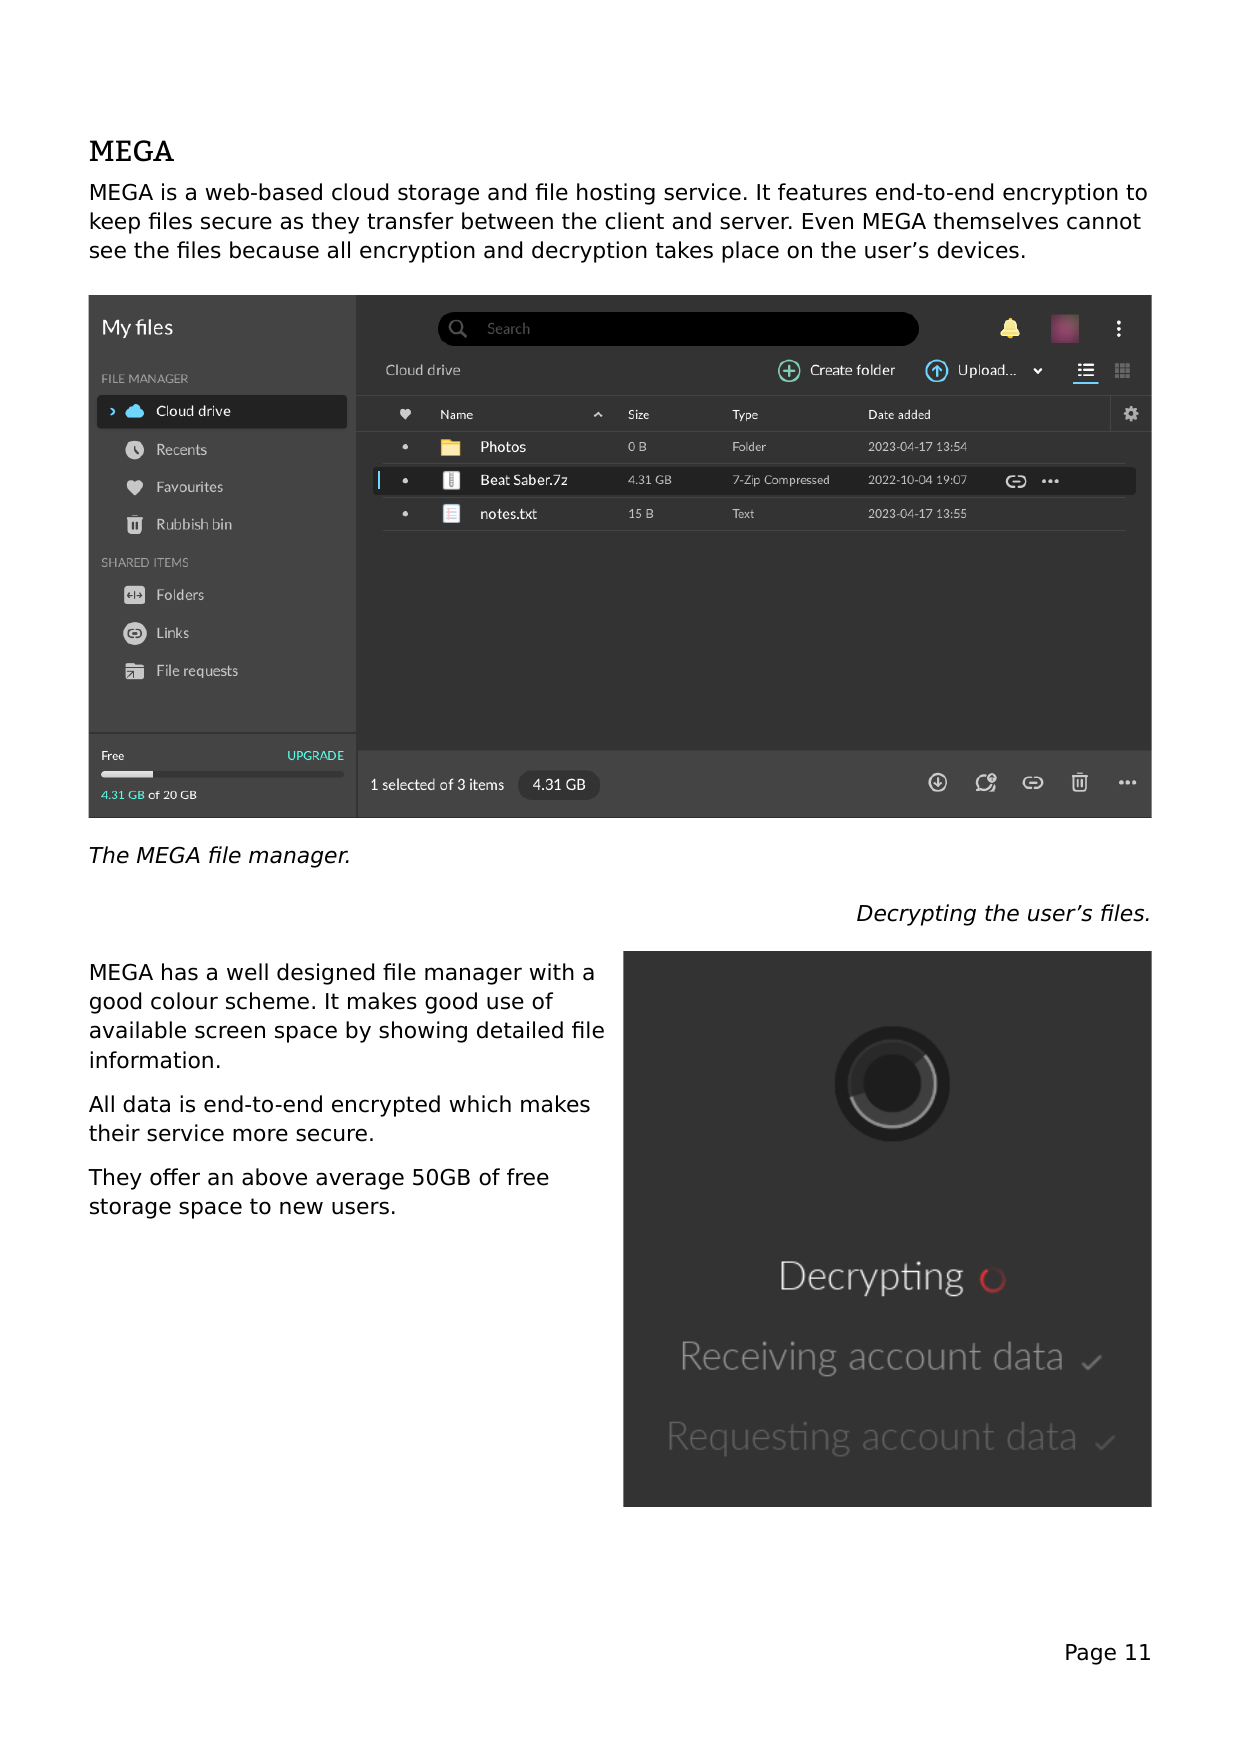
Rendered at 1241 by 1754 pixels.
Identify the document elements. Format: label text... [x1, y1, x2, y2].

picture [88, 295, 1152, 818]
text Decrypting the user’s files. [623, 901, 1152, 951]
picture [623, 951, 1152, 1507]
subtitle MEGA [88, 133, 1152, 168]
text They offer an above average 50GB of free storage space to new users. [88, 1165, 623, 1220]
text All data is end-to-end encrypted which makes their service more secure. [88, 1092, 623, 1147]
text MEGA is a web-based cloud storage and file hosting service. It features end-to-end encryption to keep files secure as they transfer between the client and server. Even MEGA themselves cannot see the files because all encryption and decryption takes place on the user’s devices. [88, 180, 1152, 264]
text MEGA has a well designed file manager with a good colour scheme. It makes good use of available screen space by showing detailed file information. [88, 960, 623, 1073]
text The MEGA file manager. [88, 818, 1152, 869]
